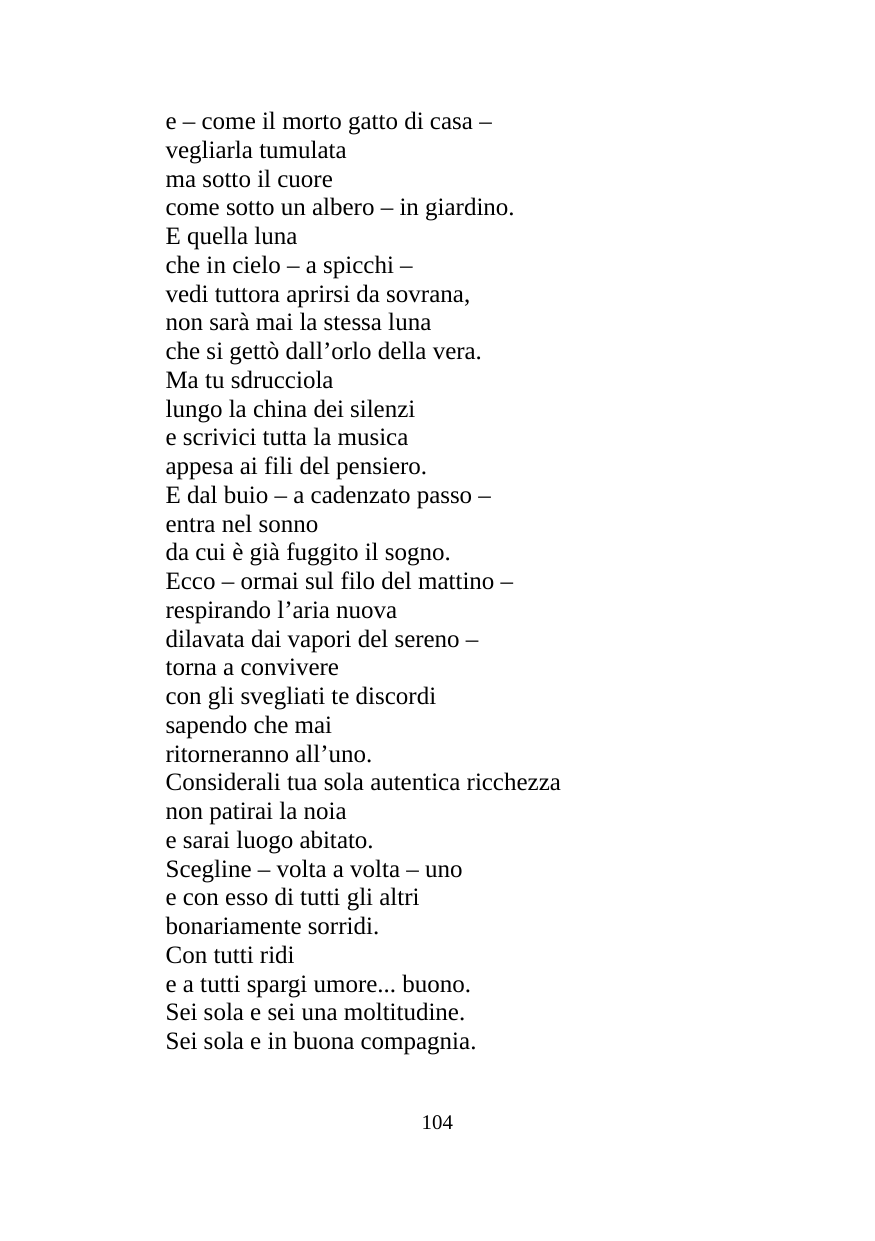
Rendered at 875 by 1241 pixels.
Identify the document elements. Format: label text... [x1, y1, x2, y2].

text e – come il morto gatto di casa – vegliarla tumulata ma sotto il cuore come sotto un albero – in giardino. E quella luna che in cielo – a spicchi – vedi tuttora aprirsi da sovrana, non sarà mai la stessa luna che si gettò dall’orlo della vera. Ma tu sdrucciola lungo la china dei silenzi e scrivici tutta la musica appesa ai fili del pensiero. E dal buio – a cadenzato passo – entra nel sonno da cui è già fuggito il sogno. Ecco – ormai sul filo del mattino – respirando l’aria nuova dilavata dai vapori del sereno – torna a convivere con gli svegliati te discordi sapendo che mai ritorneranno all’uno. Considerali tua sola autentica ricchezza non patirai la noia e sarai luogo abitato. Scegline – volta a volta – uno e con esso di tutti gli altri bonariamente sorridi. Con tutti ridi e a tutti spargi umore... buono. Sei sola e sei una moltitudine. Sei sola e in buona compagnia. [165, 106, 768, 1055]
